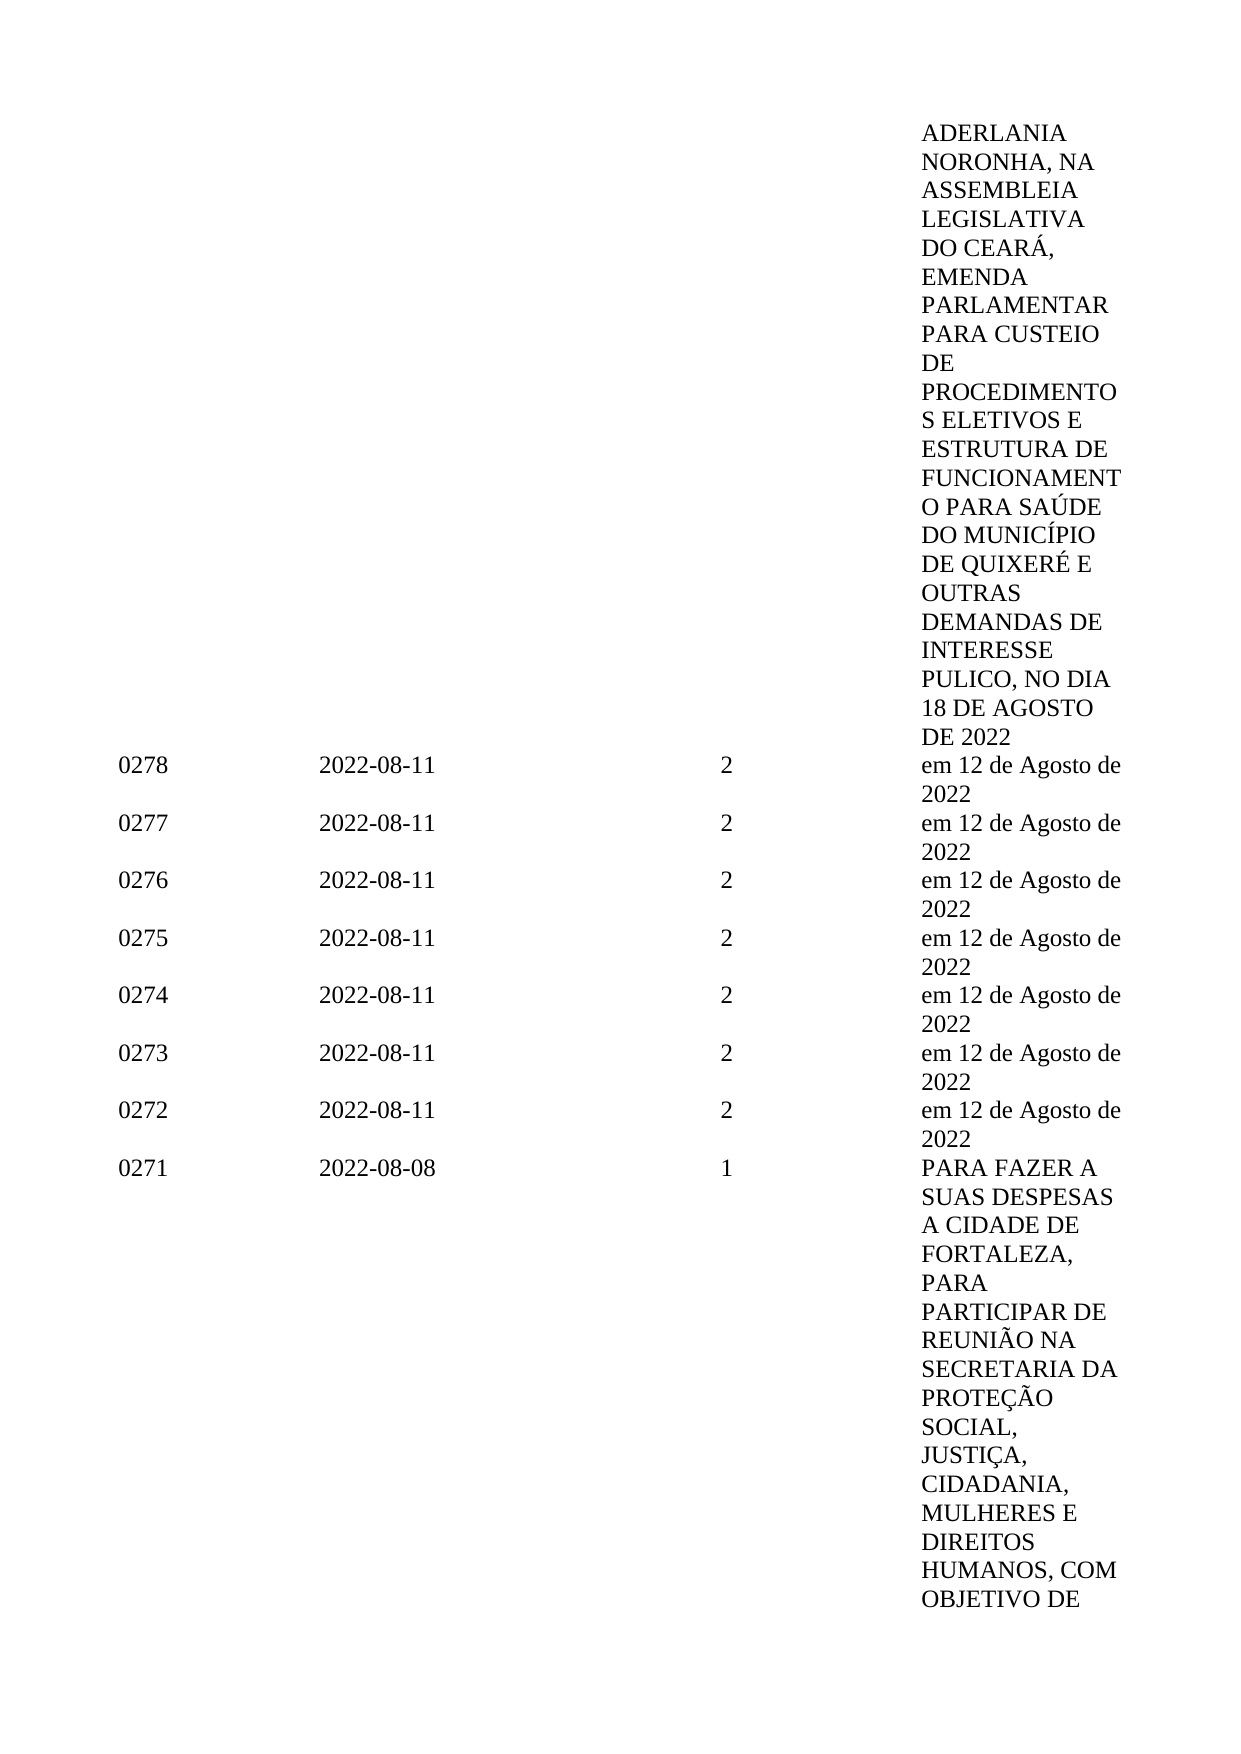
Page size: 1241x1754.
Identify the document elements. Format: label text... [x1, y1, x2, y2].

table_cell em 12 de Agosto de 2022 [921, 981, 1122, 1038]
table_cell 0278 [118, 751, 319, 808]
table_cell 2022-08-11 [319, 1096, 519, 1153]
table_cell ADERLANIA NORONHA, NA ASSEMBLEIA LEGISLATIVA DO CEARÁ, EMENDA PARLAMENTAR PARA CUSTEIO DE PROCEDIMENTOS ELETIVOS E ESTRUTURA DE FUNCIONAMENTO PARA SAÚDE DO MUNICÍPIO DE QUIXERÉ E OUTRAS DEMANDAS DE INTERESSE PULICO, NO DIA 18 DE AGOSTO DE 2022 [921, 118, 1122, 751]
table_cell em 12 de Agosto de 2022 [921, 751, 1122, 808]
table_cell 2 [720, 923, 921, 981]
table_cell 2022-08-11 [319, 923, 519, 981]
table_cell [520, 866, 720, 923]
table_cell em 12 de Agosto de 2022 [921, 866, 1122, 923]
table_cell 2022-08-08 [319, 1153, 519, 1613]
table_cell PARA FAZER A SUAS DESPESAS A CIDADE DE FORTALEZA, PARA PARTICIPAR DE REUNIÃO NA SECRETARIA DA PROTEÇÃO SOCIAL, JUSTIÇA, CIDADANIA, MULHERES E DIREITOS HUMANOS, COM OBJETIVO DE [921, 1153, 1122, 1613]
table_cell 2022-08-11 [319, 981, 519, 1038]
table_cell [319, 118, 519, 751]
table_cell 2 [720, 1038, 921, 1096]
table_cell 2022-08-11 [319, 808, 519, 866]
table_cell 0275 [118, 923, 319, 981]
table_cell em 12 de Agosto de 2022 [921, 808, 1122, 866]
table_cell 2 [720, 808, 921, 866]
table_cell [118, 118, 319, 751]
table_cell [520, 1038, 720, 1096]
table_cell 2022-08-11 [319, 751, 519, 808]
table_cell 2 [720, 1096, 921, 1153]
table_cell 0276 [118, 866, 319, 923]
table_cell 0277 [118, 808, 319, 866]
table_cell 2 [720, 981, 921, 1038]
table_cell [520, 981, 720, 1038]
table_cell 2022-08-11 [319, 866, 519, 923]
table_cell [520, 1153, 720, 1613]
table_cell 0271 [118, 1153, 319, 1613]
table_cell 0272 [118, 1096, 319, 1153]
table_cell 0273 [118, 1038, 319, 1096]
table_cell [520, 923, 720, 981]
table_cell [520, 751, 720, 808]
table_cell 2 [720, 751, 921, 808]
table_cell 1 [720, 1153, 921, 1613]
table_cell em 12 de Agosto de 2022 [921, 1096, 1122, 1153]
table_cell em 12 de Agosto de 2022 [921, 923, 1122, 981]
table_cell [720, 118, 921, 751]
table_cell 2022-08-11 [319, 1038, 519, 1096]
table_cell [520, 808, 720, 866]
table_cell 0274 [118, 981, 319, 1038]
table_cell [520, 118, 720, 751]
table_cell 2 [720, 866, 921, 923]
table_cell em 12 de Agosto de 2022 [921, 1038, 1122, 1096]
table_cell [520, 1096, 720, 1153]
